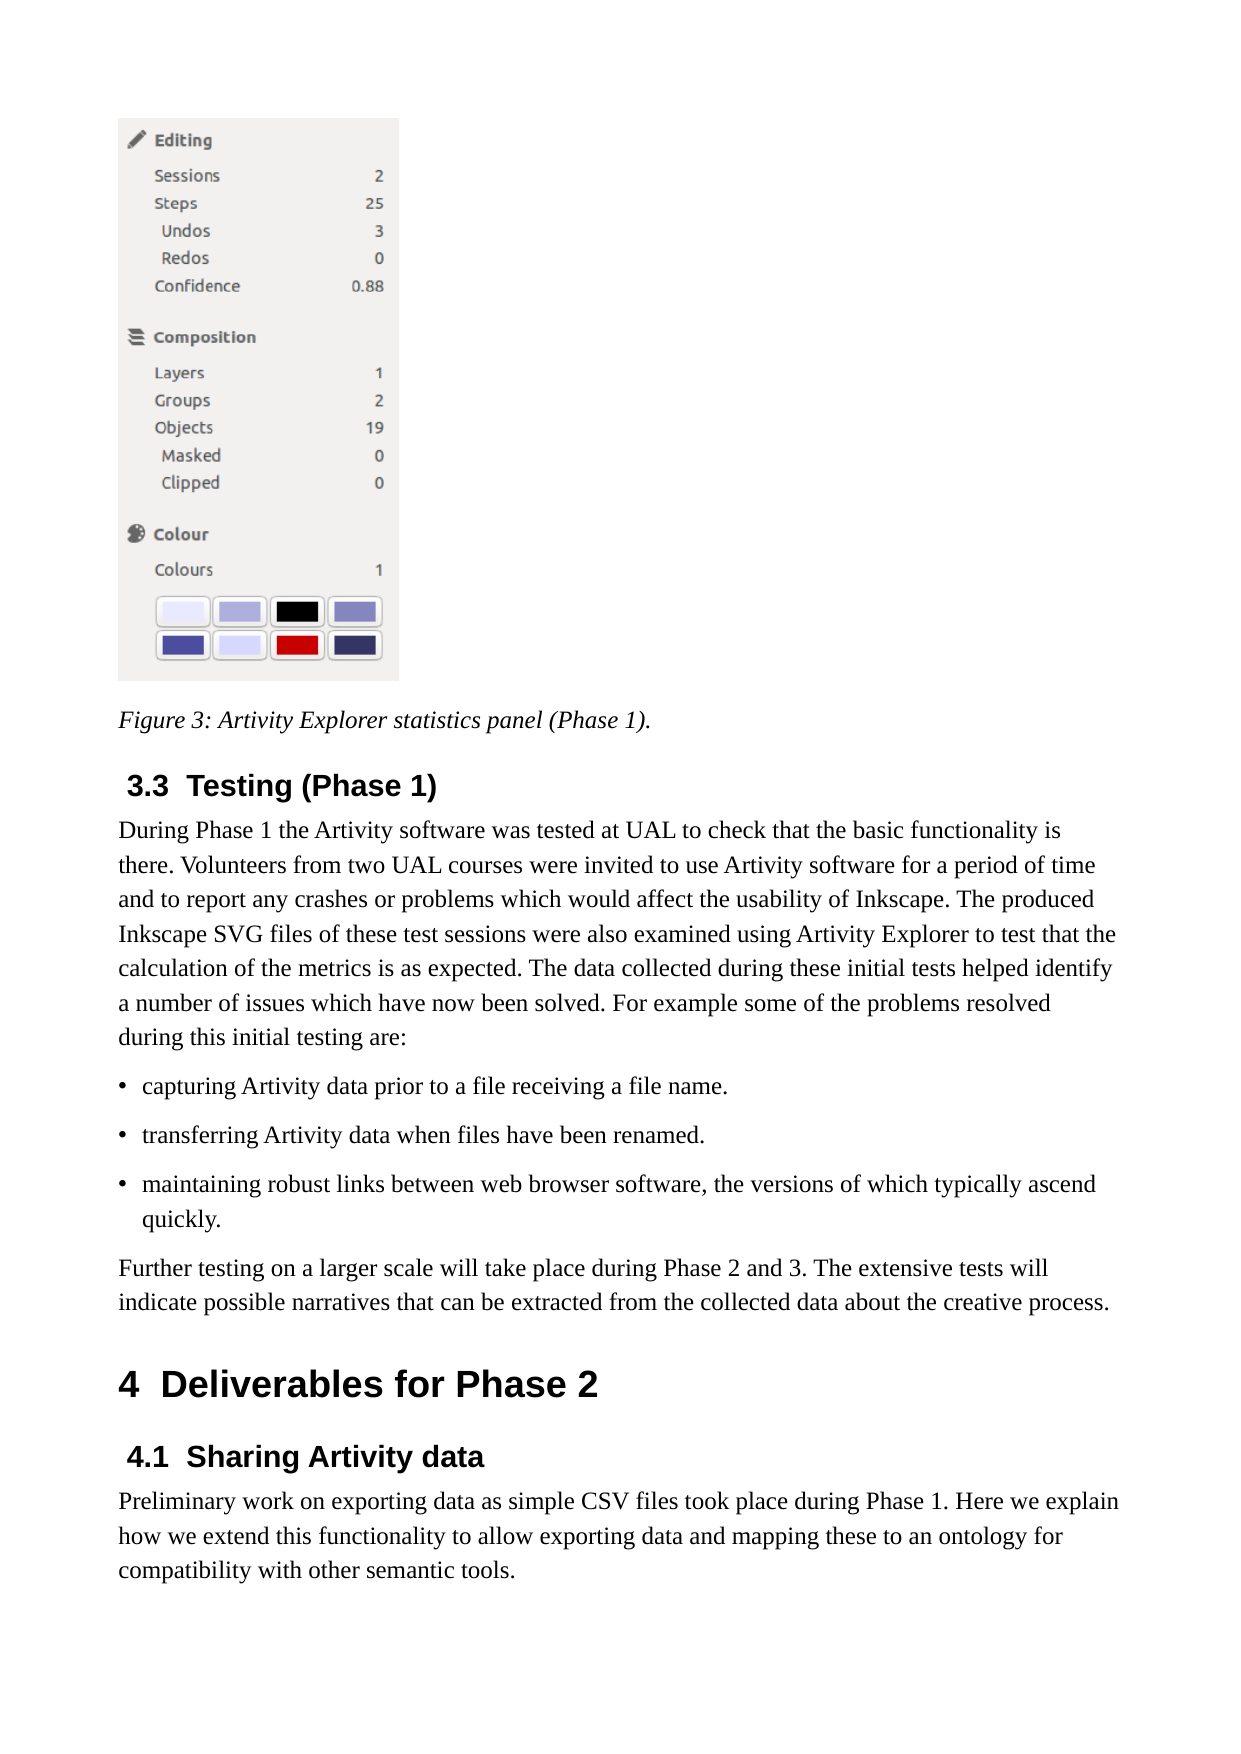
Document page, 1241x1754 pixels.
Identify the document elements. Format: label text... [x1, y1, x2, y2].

text During Phase 1 the Artivity software was tested at UAL to check that the basic functionality is there. Volunteers from two UAL courses were invited to use Artivity software for a period of time and to report any crashes or problems which would affect the usability of Inkscape. The produced Inkscape SVG files of these test sessions were also examined using Artivity Explorer to test that the calculation of the metrics is as expected. The data collected during these initial tests helped identify a number of issues which have now been solved. For example some of the problems resolved during this initial testing are: [118, 815, 1122, 1051]
subtitle Deliverables for Phase 2 [118, 1362, 1122, 1405]
picture [118, 118, 400, 681]
subtitle Sharing Artivity data [118, 1438, 1122, 1474]
list transferring Artivity data when files have been renamed. [118, 1120, 1122, 1149]
text Preliminary work on exporting data as simple CSV files took place during Phase 1. Here we explain how we extend this functionality to allow exporting data and mapping these to an ontology for compatibility with other semantic tools. [118, 1486, 1122, 1584]
list capturing Artivity data prior to a file receiving a file name. [118, 1071, 1122, 1100]
list maintaining robust links between web browser software, the versions of which typically ascend quickly. [118, 1169, 1122, 1233]
text Figure 3: Artivity Explorer statistics panel (Phase 1). [118, 706, 1122, 734]
subtitle Testing (Phase 1) [118, 768, 1122, 803]
text Further testing on a larger scale will take place during Phase 2 and 3. The extensive tests will indicate possible narratives that can be extracted from the collected data about the creative process. [118, 1253, 1122, 1316]
